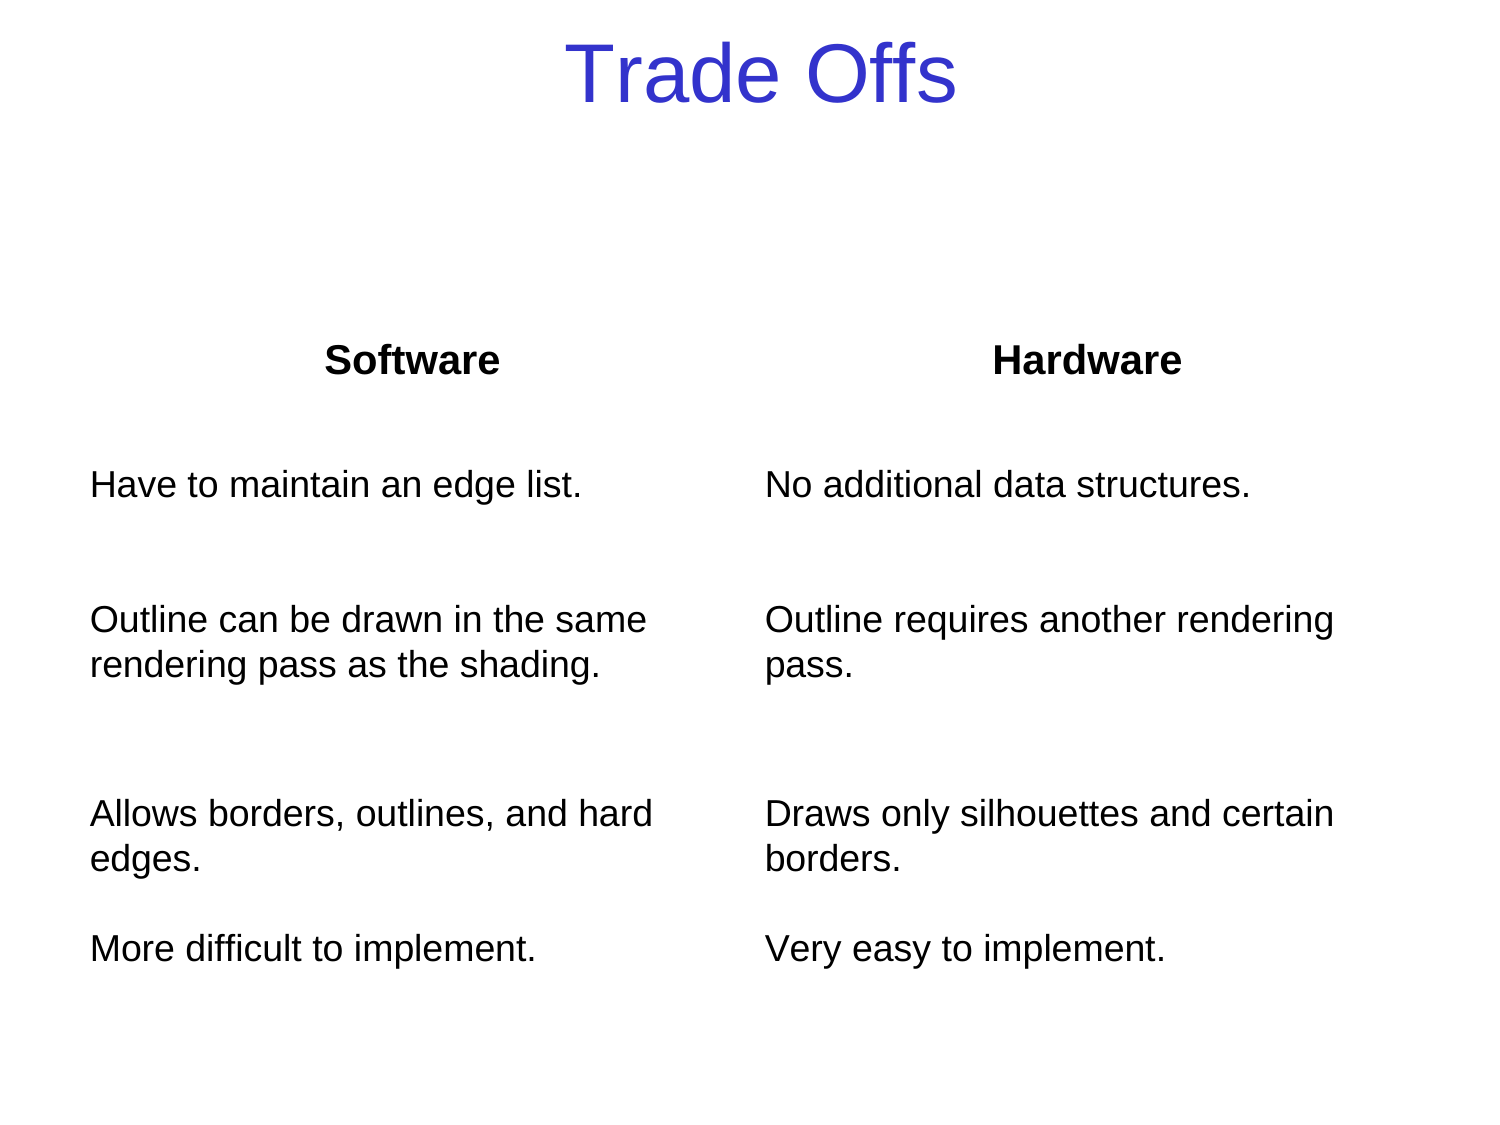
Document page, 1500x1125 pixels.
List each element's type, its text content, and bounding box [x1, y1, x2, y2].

table_cell Outline requires another rendering pass. [750, 587, 1425, 782]
table_header Software [75, 325, 750, 453]
table_cell Have to maintain an edge list. [75, 453, 750, 587]
table_cell Very easy to implement. [750, 916, 1425, 1044]
table_header Hardware [750, 325, 1425, 453]
table_cell Outline can be drawn in the same rendering pass as the shading. [75, 587, 750, 782]
table_cell Draws only silhouettes and certain borders. [750, 782, 1425, 916]
table_cell More difficult to implement. [75, 916, 750, 1044]
title Trade Offs [123, 0, 1399, 138]
table_cell No additional data structures. [750, 453, 1425, 587]
table_cell Allows borders, outlines, and hard edges. [75, 782, 750, 916]
